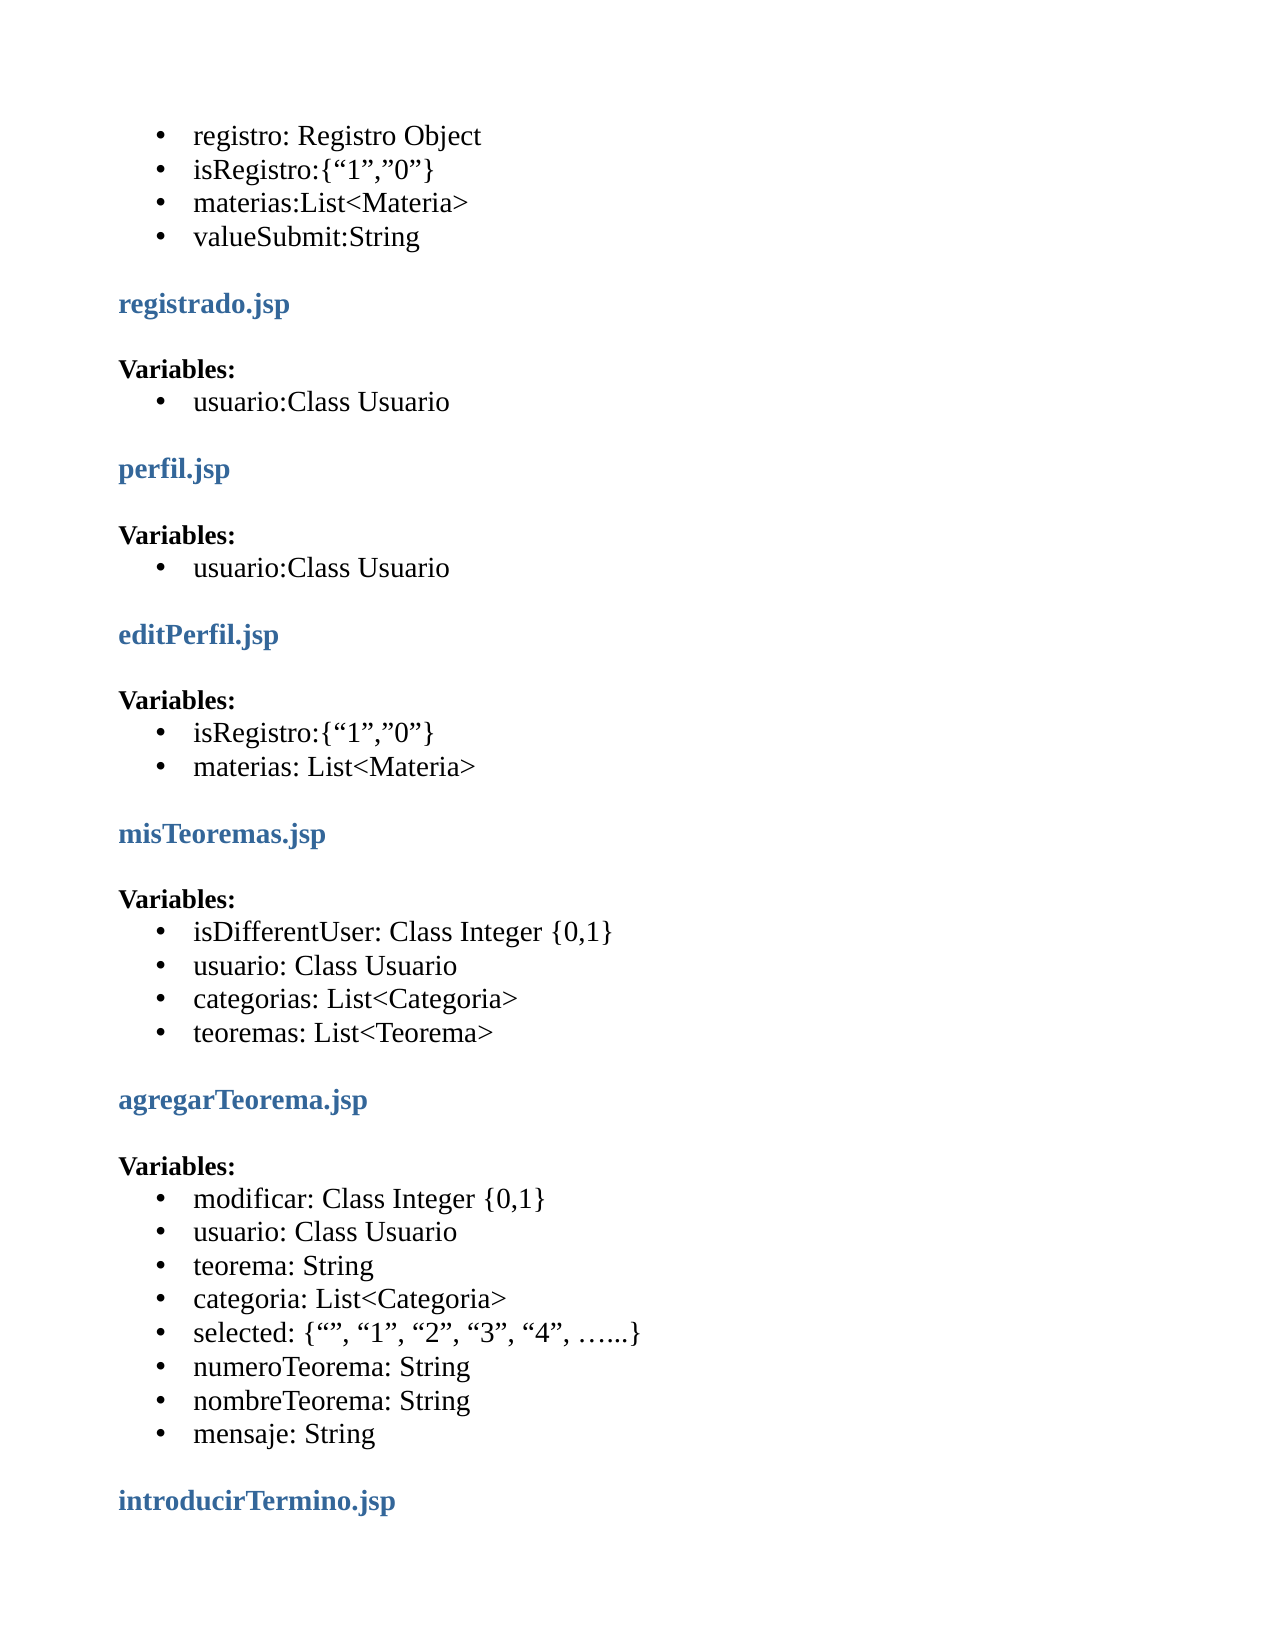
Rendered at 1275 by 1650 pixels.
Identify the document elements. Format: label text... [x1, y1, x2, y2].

list nombreTeorema: String [156, 1383, 1157, 1416]
list isRegistro:{“1”,”0”} [156, 152, 1157, 185]
list valueSubmit:String [156, 219, 1157, 253]
text introducirTermino.jsp [118, 1483, 1157, 1517]
text misTeoremas.jsp [118, 816, 1157, 850]
text Variables: [118, 1149, 1157, 1181]
list materias:List<Materia> [156, 185, 1157, 219]
list selected: {“”, “1”, “2”, “3”, “4”, …...} [156, 1315, 1157, 1349]
list usuario:Class Usuario [156, 384, 1157, 418]
text perfil.jsp [118, 452, 1157, 485]
list teorema: String [156, 1248, 1157, 1282]
list usuario:Class Usuario [156, 550, 1157, 583]
list numeroTeorema: String [156, 1349, 1157, 1383]
text Variables: [118, 883, 1157, 914]
text registrado.jsp [118, 286, 1157, 320]
list categoria: List<Categoria> [156, 1282, 1157, 1315]
text editPerfil.jsp [118, 617, 1157, 651]
list mensaje: String [156, 1416, 1157, 1450]
text agregarTeorema.jsp [118, 1082, 1157, 1116]
text Variables: [118, 519, 1157, 550]
list categorias: List<Categoria> [156, 982, 1157, 1015]
text Variables: [118, 684, 1157, 715]
list teoremas: List<Teorema> [156, 1015, 1157, 1049]
list modificar: Class Integer {0,1} [156, 1181, 1157, 1214]
text Variables: [118, 353, 1157, 384]
list materias: List<Materia> [156, 749, 1157, 783]
list registro: Registro Object [156, 118, 1157, 152]
list isRegistro:{“1”,”0”} [156, 715, 1157, 749]
list isDifferentUser: Class Integer {0,1} [156, 914, 1157, 948]
list usuario: Class Usuario [156, 948, 1157, 982]
list usuario: Class Usuario [156, 1214, 1157, 1248]
